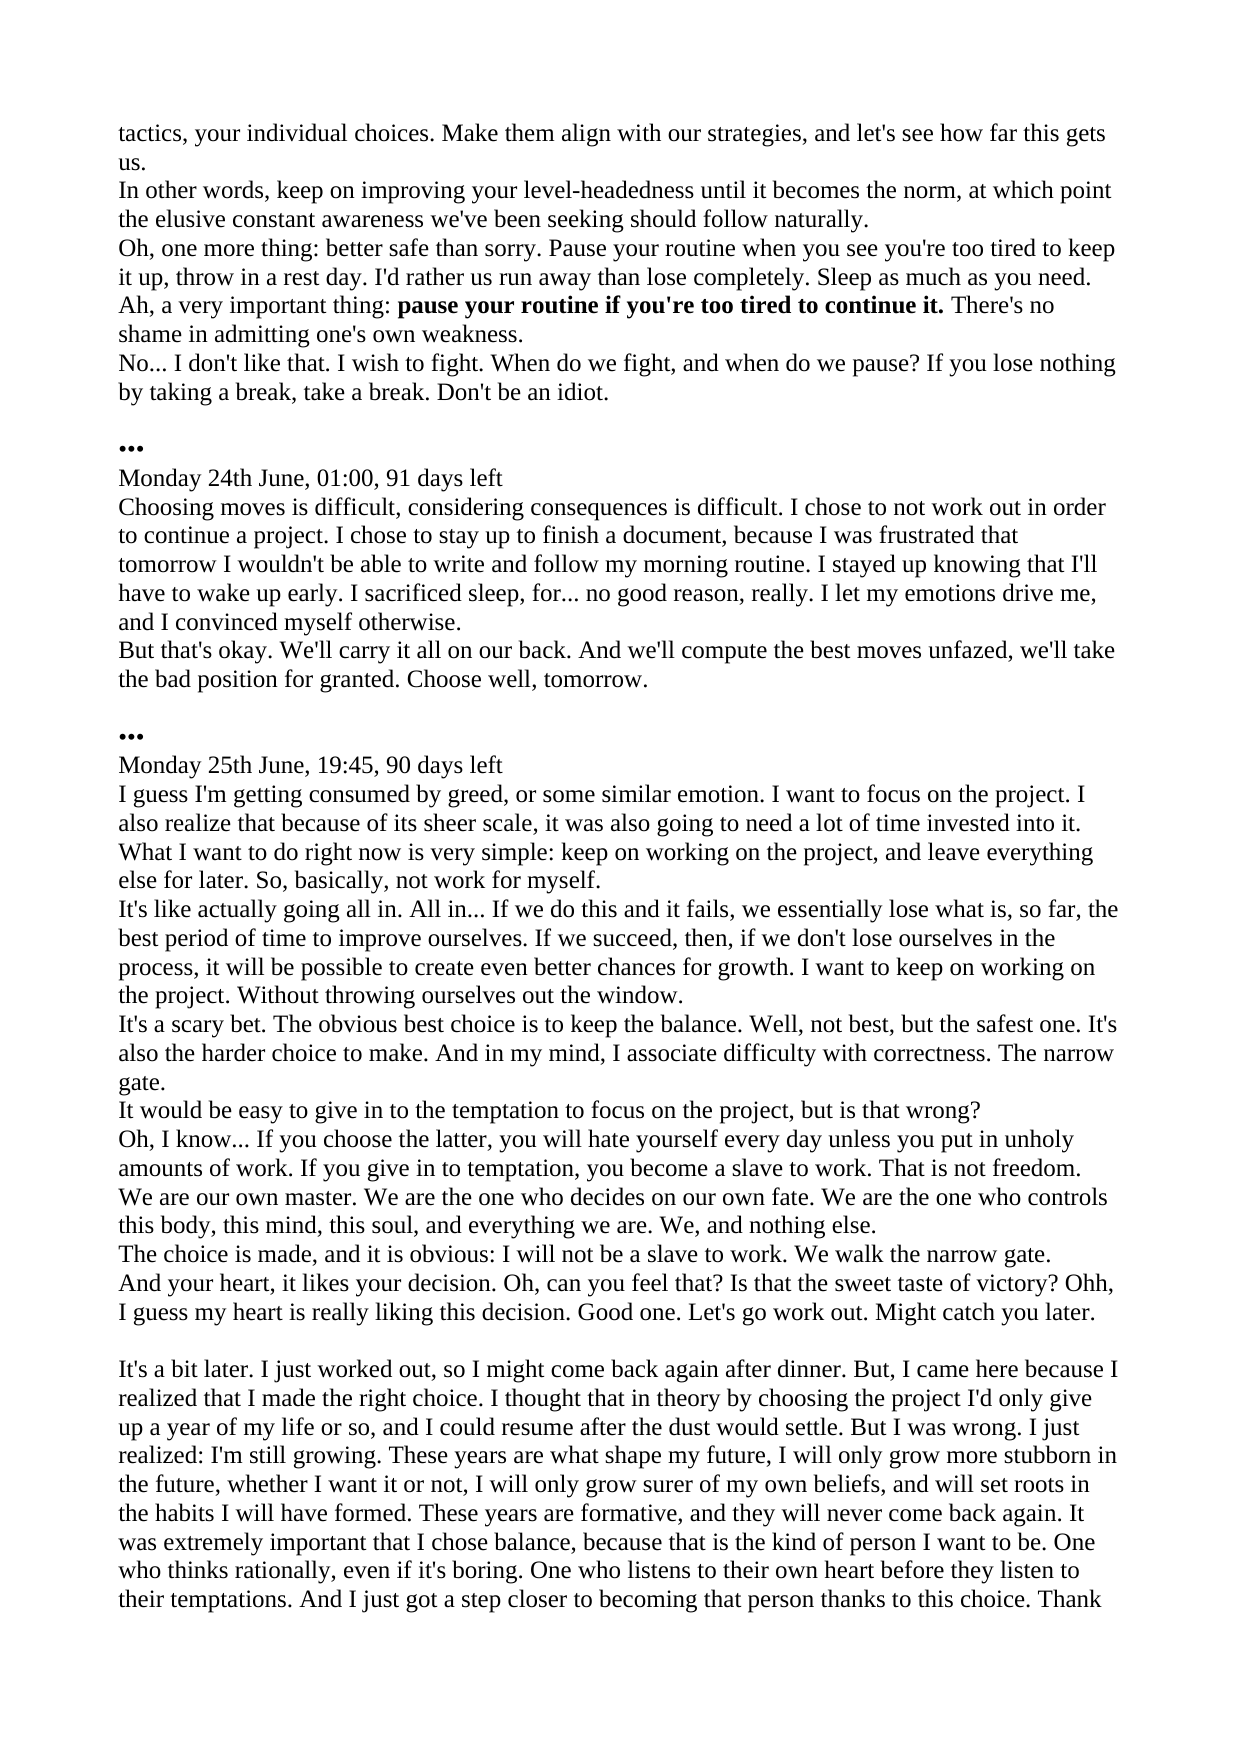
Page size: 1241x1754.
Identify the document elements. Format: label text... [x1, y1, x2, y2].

text ••• [118, 722, 1122, 751]
text Oh, I know... If you choose the latter, you will hate yourself every day unless you put in unholy amounts of work. If you give in to temptation, you become a slave to work. That is not freedom. We are our own master. We are the one who decides on our own fate. We are the one who controls this body, this mind, this soul, and everything we are. We, and nothing else. [118, 1124, 1122, 1239]
text Monday 24th June, 01:00, 91 days left [118, 463, 1122, 492]
text No... I don't like that. I wish to fight. When do we fight, and when do we pause? If you lose nothing by taking a break, take a break. Don't be an idiot. [118, 348, 1122, 406]
text It's a bit later. I just worked out, so I might come back again after dinner. But, I came here because I realized that I made the right choice. I thought that in theory by choosing the project I'd only give up a year of my life or so, and I could resume after the dust would settle. But I was wrong. I just realized: I'm still growing. These years are what shape my future, I will only grow more stubborn in the future, whether I want it or not, I will only grow surer of my own beliefs, and will set roots in the habits I will have formed. These years are formative, and they will never come back again. It was extremely important that I chose balance, because that is the kind of person I want to be. One who thinks rationally, even if it's boring. One who listens to their own heart before they listen to their temptations. And I just got a step closer to becoming that person thanks to this choice. Thank [118, 1354, 1122, 1613]
text Oh, one more thing: better safe than sorry. Pause your routine when you see you're too tired to keep it up, throw in a rest day. I'd rather us run away than lose completely. Sleep as much as you need. [118, 233, 1122, 291]
text And your heart, it likes your decision. Oh, can you feel that? Is that the sweet taste of victory? Ohh, I guess my heart is really liking this decision. Good one. Let's go work out. Might catch you later. [118, 1268, 1122, 1326]
text It's a scary bet. The obvious best choice is to keep the balance. Well, not best, but the safest one. It's also the harder choice to make. And in my mind, I associate difficulty with correctness. The narrow gate. [118, 1009, 1122, 1096]
text The choice is made, and it is obvious: I will not be a slave to work. We walk the narrow gate. [118, 1239, 1122, 1268]
text It's like actually going all in. All in... If we do this and it fails, we essentially lose what is, so far, the best period of time to improve ourselves. If we succeed, then, if we don't lose ourselves in the process, it will be possible to create even better chances for growth. I want to keep on working on the project. Without throwing ourselves out the window. [118, 894, 1122, 1009]
text Ah, a very important thing: pause your routine if you're too tired to continue it. There's no shame in admitting one's own weakness. [118, 291, 1122, 348]
text In other words, keep on improving your level-headedness until it becomes the norm, at which point the elusive constant awareness we've been seeking should follow naturally. [118, 176, 1122, 233]
text ••• [118, 434, 1122, 463]
text It would be easy to give in to the temptation to focus on the project, but is that wrong? [118, 1096, 1122, 1124]
text Monday 25th June, 19:45, 90 days left [118, 751, 1122, 779]
text But that's okay. We'll carry it all on our back. And we'll compute the best moves unfazed, we'll take the bad position for granted. Choose well, tomorrow. [118, 636, 1122, 693]
text I guess I'm getting consumed by greed, or some similar emotion. I want to focus on the project. I also realize that because of its sheer scale, it was also going to need a lot of time invested into it. What I want to do right now is very simple: keep on working on the project, and leave everything else for later. So, basically, not work for myself. [118, 779, 1122, 894]
text Choosing moves is difficult, considering consequences is difficult. I chose to not work out in order to continue a project. I chose to stay up to finish a document, because I was frustrated that tomorrow I wouldn't be able to write and follow my morning routine. I stayed up knowing that I'll have to wake up early. I sacrificed sleep, for... no good reason, really. I let my emotions drive me, and I convinced myself otherwise. [118, 492, 1122, 636]
text tactics, your individual choices. Make them align with our strategies, and let's see how far this gets us. [118, 118, 1122, 176]
